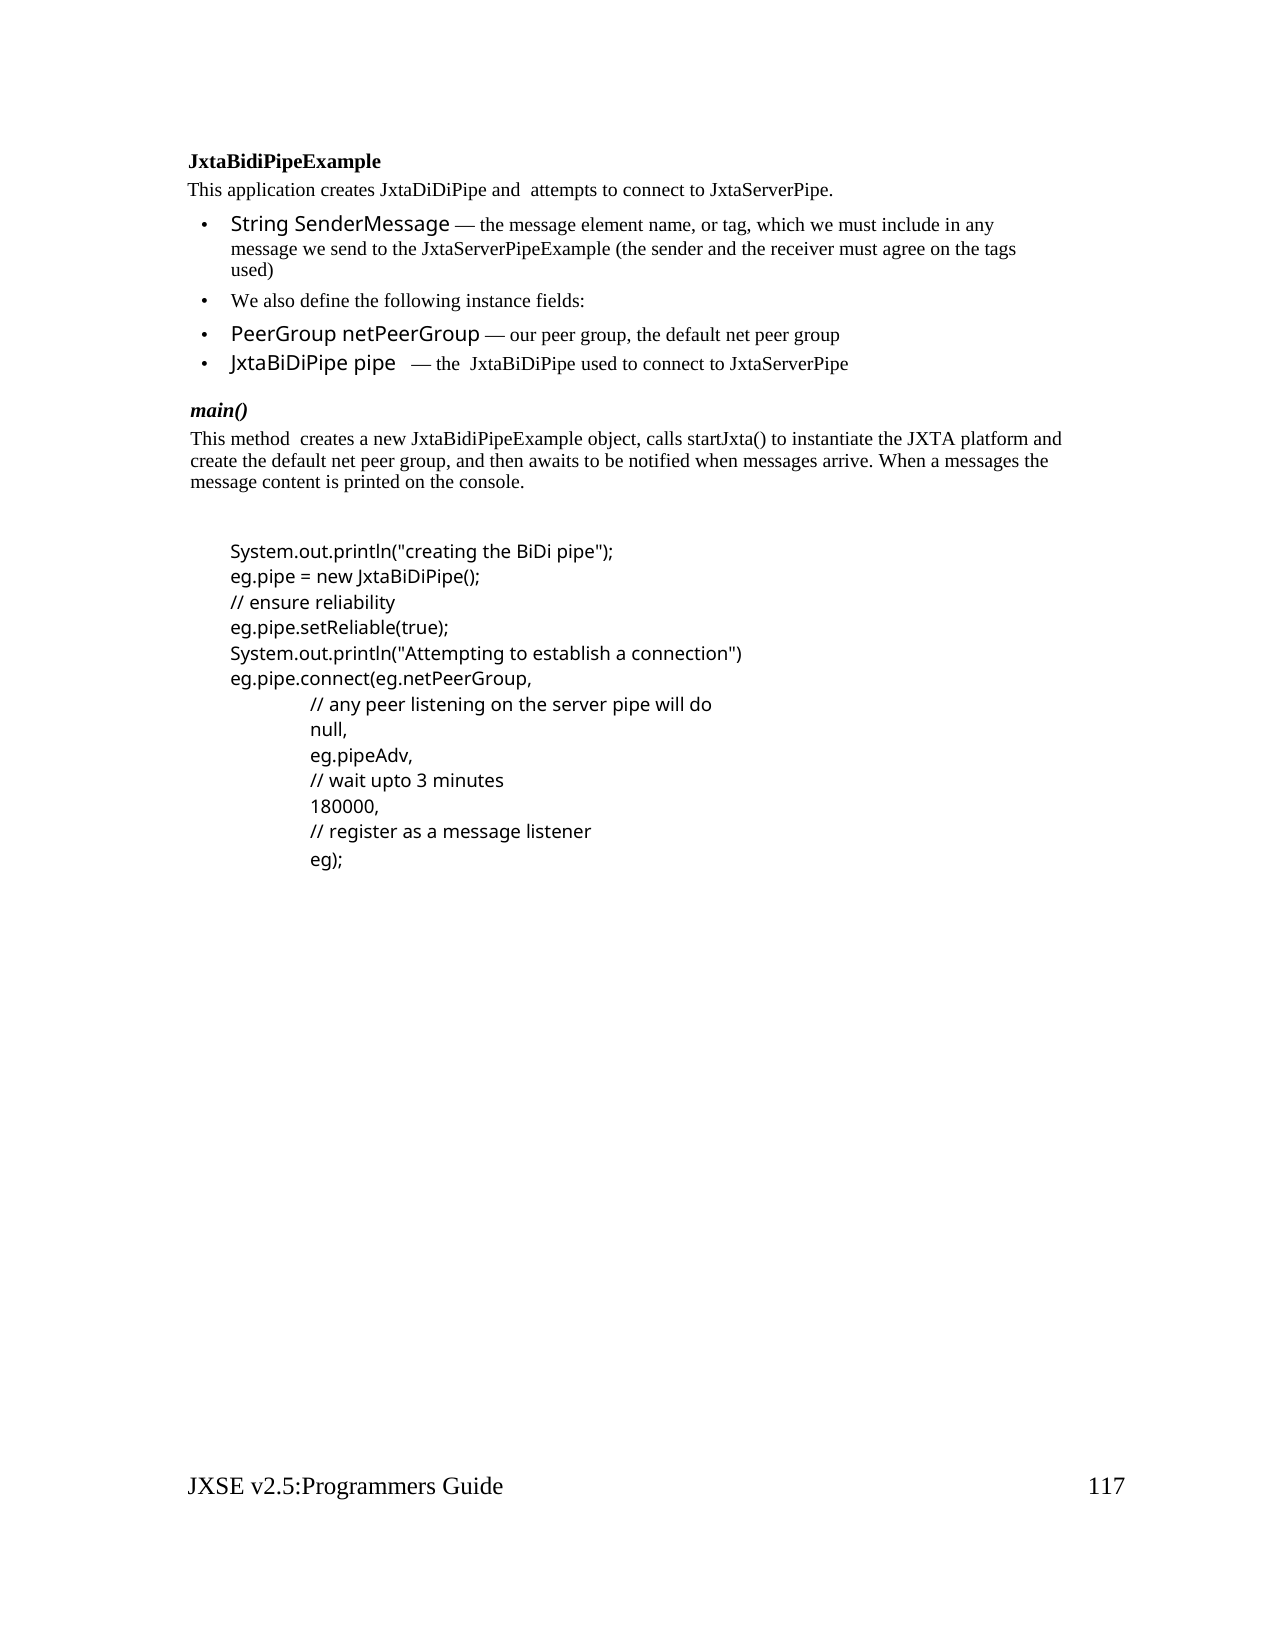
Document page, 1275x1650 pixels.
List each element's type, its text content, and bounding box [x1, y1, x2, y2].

list We also define the following instance fields: [201, 289, 1063, 311]
list String SenderMessage — the message element name, or tag, which we must include in any message we send to the JxtaServerPipeExample (the sender and the receiver must agree on the tags used) [201, 209, 1063, 281]
text JxtaBidiPipeExample [188, 150, 1063, 173]
list PeerGroup netPeerGroup — our peer group, the default net peer group [201, 319, 1063, 348]
text This application creates JxtaDiDiPipe and attempts to connect to JxtaServerPipe. [187, 179, 1063, 201]
text // wait upto 3 minutes [190, 768, 1063, 793]
text null, [190, 717, 1063, 742]
text // register as a message listener [190, 819, 1063, 844]
text eg.pipeAdv, [190, 742, 1063, 768]
text eg.pipe.setReliable(true); [190, 615, 1063, 640]
text eg.pipe.connect(eg.netPeerGroup, [190, 666, 1063, 691]
text System.out.println("creating the BiDi pipe"); [190, 538, 1063, 564]
text This method creates a new JxtaBidiPipeExample object, calls startJxta() to instantiate the JXTA platform and create the default net peer group, and then awaits to be notified when messages arrive. When a messages the message content is printed on the console. [190, 428, 1063, 493]
text eg.pipe = new JxtaBiDiPipe(); [190, 564, 1063, 589]
list JxtaBiDiPipe pipe — the JxtaBiDiPipe used to connect to JxtaServerPipe [201, 348, 1063, 378]
text main() [190, 398, 1063, 421]
text // ensure reliability [190, 589, 1063, 615]
text 180000, [190, 793, 1063, 819]
text // any peer listening on the server pipe will do [190, 691, 1063, 717]
text System.out.println("Attempting to establish a connection") [190, 640, 1063, 666]
text eg); [190, 846, 1063, 872]
